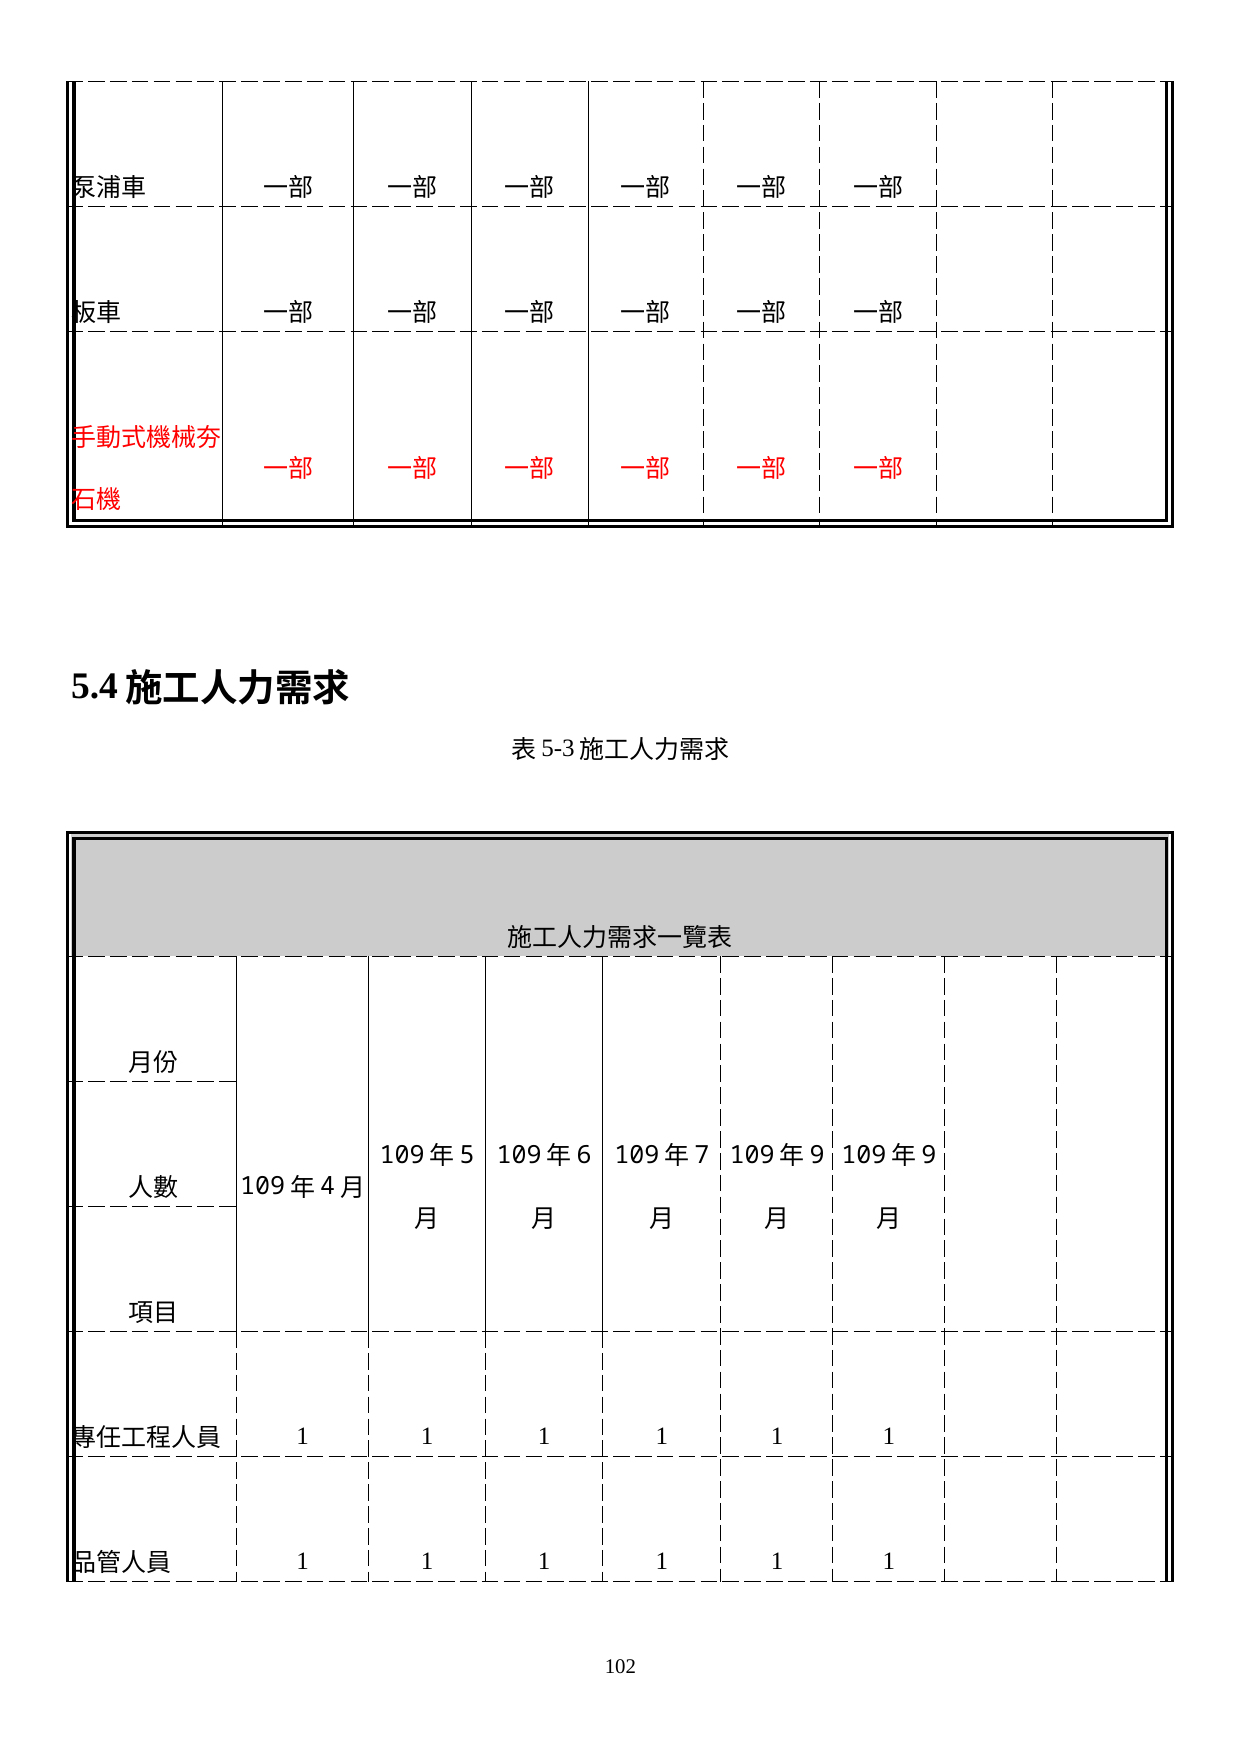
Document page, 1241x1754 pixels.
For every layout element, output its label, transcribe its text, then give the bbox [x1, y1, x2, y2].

table_cell 109年9月 [833, 956, 944, 1331]
table_header 施工人力需求一覽表 [71, 834, 1169, 956]
table_cell 109年4月 [237, 956, 368, 1331]
table_cell 一部 [703, 81, 820, 206]
table_cell 品管人員 [76, 1456, 237, 1581]
table_cell [936, 331, 1053, 518]
table_cell 一部 [354, 206, 471, 331]
table_cell 1 [833, 1456, 944, 1581]
table_cell [1053, 331, 1165, 518]
table_cell 一部 [354, 81, 471, 206]
table_cell 一部 [589, 81, 703, 206]
table_cell 1 [485, 1331, 602, 1456]
table_cell 月份 [76, 956, 236, 1081]
table_cell [1053, 81, 1165, 206]
table_cell 1 [237, 1331, 368, 1456]
table_cell 泵浦車 [76, 81, 222, 206]
table_cell 一部 [223, 331, 353, 518]
table_cell 1 [721, 1331, 833, 1456]
table_cell 一部 [589, 331, 703, 518]
table_cell 1 [603, 1331, 721, 1456]
table_cell 一部 [472, 81, 588, 206]
table_cell 一部 [703, 206, 820, 331]
table_cell [1056, 1331, 1165, 1456]
table_cell 109年9月 [721, 956, 833, 1331]
table_cell 一部 [820, 206, 936, 331]
table_cell [944, 1456, 1056, 1581]
table_cell 人數 [76, 1081, 236, 1206]
table_cell 一部 [223, 206, 353, 331]
table_cell [944, 956, 1056, 1331]
text 表5-3施工人力需求 [71, 706, 1169, 768]
table_cell 109年5月 [369, 956, 485, 1331]
text 5.4施工人力需求 [71, 643, 1169, 706]
table_cell 板車 [76, 206, 222, 331]
table_cell 一部 [589, 206, 703, 331]
table_cell 1 [485, 1456, 602, 1581]
table_cell 109年6月 [486, 956, 602, 1331]
table_cell 項目 [76, 1206, 236, 1331]
table_cell 手動式機械夯石機 [76, 331, 222, 518]
table_cell 一部 [223, 81, 353, 206]
table_cell 一部 [820, 331, 936, 518]
table_cell 1 [833, 1331, 944, 1456]
table_cell [1056, 956, 1165, 1331]
table_cell 1 [721, 1456, 833, 1581]
table_cell 1 [237, 1456, 368, 1581]
table_cell 一部 [703, 331, 820, 518]
table_cell 一部 [472, 331, 588, 518]
table_cell 一部 [820, 81, 936, 206]
table_cell 一部 [354, 331, 471, 518]
table_cell [1056, 1456, 1165, 1581]
table_cell 1 [603, 1456, 721, 1581]
table_cell [1053, 206, 1165, 331]
table_cell 專任工程人員 [76, 1331, 237, 1456]
table_cell 1 [368, 1331, 485, 1456]
table_cell 一部 [472, 206, 588, 331]
table_cell 1 [368, 1456, 485, 1581]
table_cell [936, 81, 1053, 206]
table_cell [936, 206, 1053, 331]
table_cell [944, 1331, 1056, 1456]
table_cell 109年7月 [603, 956, 721, 1331]
